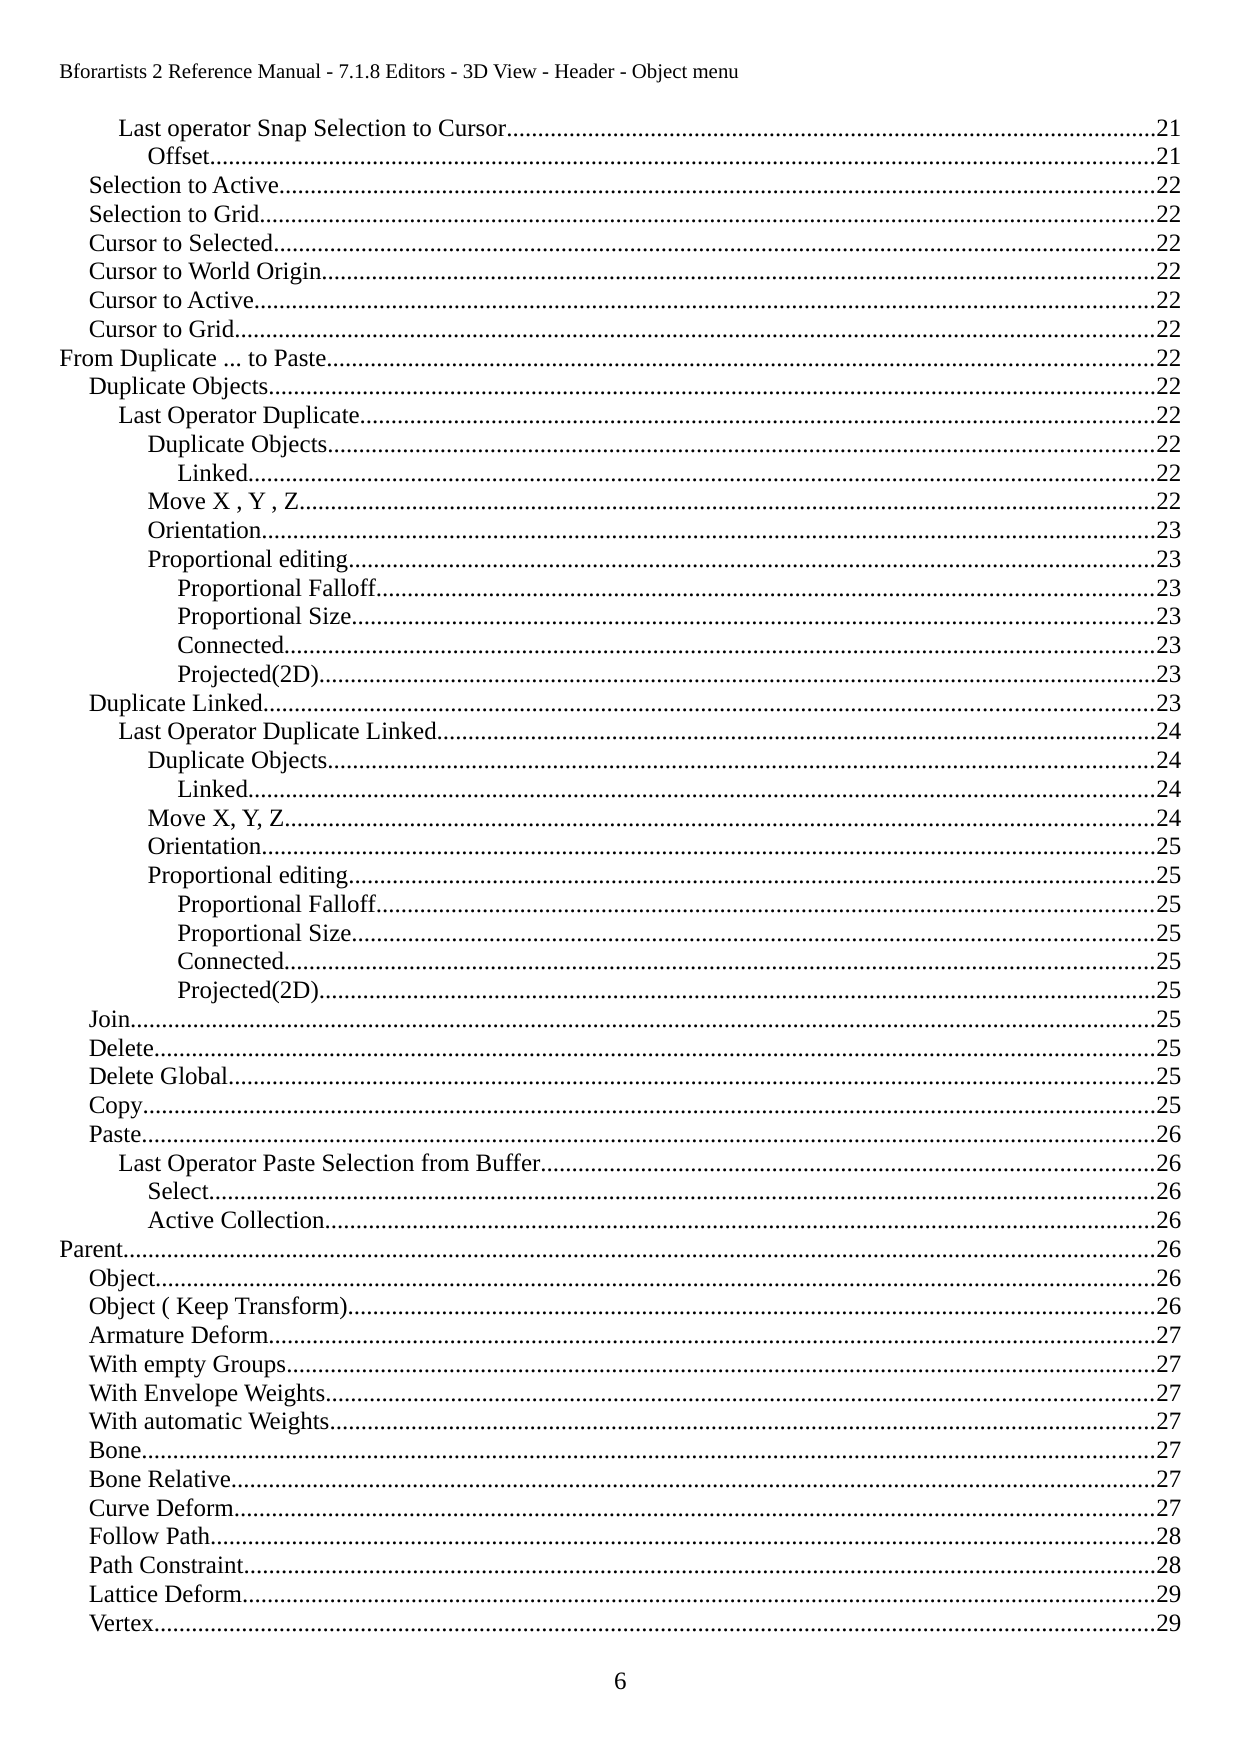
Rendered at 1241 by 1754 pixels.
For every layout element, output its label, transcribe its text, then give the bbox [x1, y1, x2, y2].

text Connected 23 [177, 630, 1181, 659]
text Cursor to Selected 22 [88, 228, 1181, 256]
text Orientation 23 [147, 515, 1181, 544]
text Path Constraint 28 [88, 1550, 1181, 1579]
text Delete 25 [88, 1033, 1181, 1061]
text Duplicate Objects 22 [88, 371, 1181, 400]
text Projected(2D) 25 [177, 975, 1181, 1004]
text Last Operator Paste Selection from Buffer 26 [118, 1148, 1181, 1176]
text Offset 21 [147, 141, 1181, 170]
text Cursor to Active 22 [88, 285, 1181, 314]
text Proportional Falloff 23 [177, 573, 1181, 601]
text Duplicate Objects 24 [147, 745, 1181, 774]
text Move X, Y, Z 24 [147, 803, 1181, 831]
text Follow Path 28 [88, 1521, 1181, 1550]
text Linked 22 [177, 458, 1181, 486]
text Bone 27 [88, 1435, 1181, 1464]
text Duplicate Linked 23 [88, 688, 1181, 716]
text With automatic Weights 27 [88, 1406, 1181, 1435]
text With empty Groups 27 [88, 1349, 1181, 1378]
text Proportional editing 25 [147, 860, 1181, 889]
text Copy 25 [88, 1090, 1181, 1119]
text Orientation 25 [147, 831, 1181, 860]
text Duplicate Objects 22 [147, 429, 1181, 458]
text Last operator Snap Selection to Cursor 21 [118, 113, 1181, 141]
text Proportional Size 25 [177, 918, 1181, 946]
text Select 26 [147, 1176, 1181, 1205]
text Cursor to Grid 22 [88, 314, 1181, 343]
text Curve Deform 27 [88, 1493, 1181, 1521]
text Last Operator Duplicate Linked 24 [118, 716, 1181, 745]
text Join 25 [88, 1004, 1181, 1033]
text Move X , Y , Z 22 [147, 486, 1181, 515]
text Active Collection 26 [147, 1205, 1181, 1234]
text Connected 25 [177, 946, 1181, 975]
text Armature Deform 27 [88, 1320, 1181, 1349]
text Lattice Deform 29 [88, 1579, 1181, 1608]
text With Envelope Weights 27 [88, 1378, 1181, 1406]
text Projected(2D) 23 [177, 659, 1181, 688]
text Parent 26 [59, 1234, 1181, 1263]
text Selection to Active 22 [88, 170, 1181, 199]
text Paste 26 [88, 1119, 1181, 1148]
text From Duplicate ... to Paste 22 [59, 343, 1181, 371]
text Cursor to World Origin 22 [88, 256, 1181, 285]
text Delete Global 25 [88, 1061, 1181, 1090]
text Vertex 29 [88, 1608, 1181, 1636]
text Proportional editing 23 [147, 544, 1181, 573]
text Bone Relative 27 [88, 1464, 1181, 1493]
text Object 26 [88, 1263, 1181, 1291]
text Proportional Falloff 25 [177, 889, 1181, 918]
text Linked 24 [177, 774, 1181, 803]
text Last Operator Duplicate 22 [118, 400, 1181, 429]
text Proportional Size 23 [177, 601, 1181, 630]
text Selection to Grid 22 [88, 199, 1181, 228]
text Object ( Keep Transform) 26 [88, 1291, 1181, 1320]
